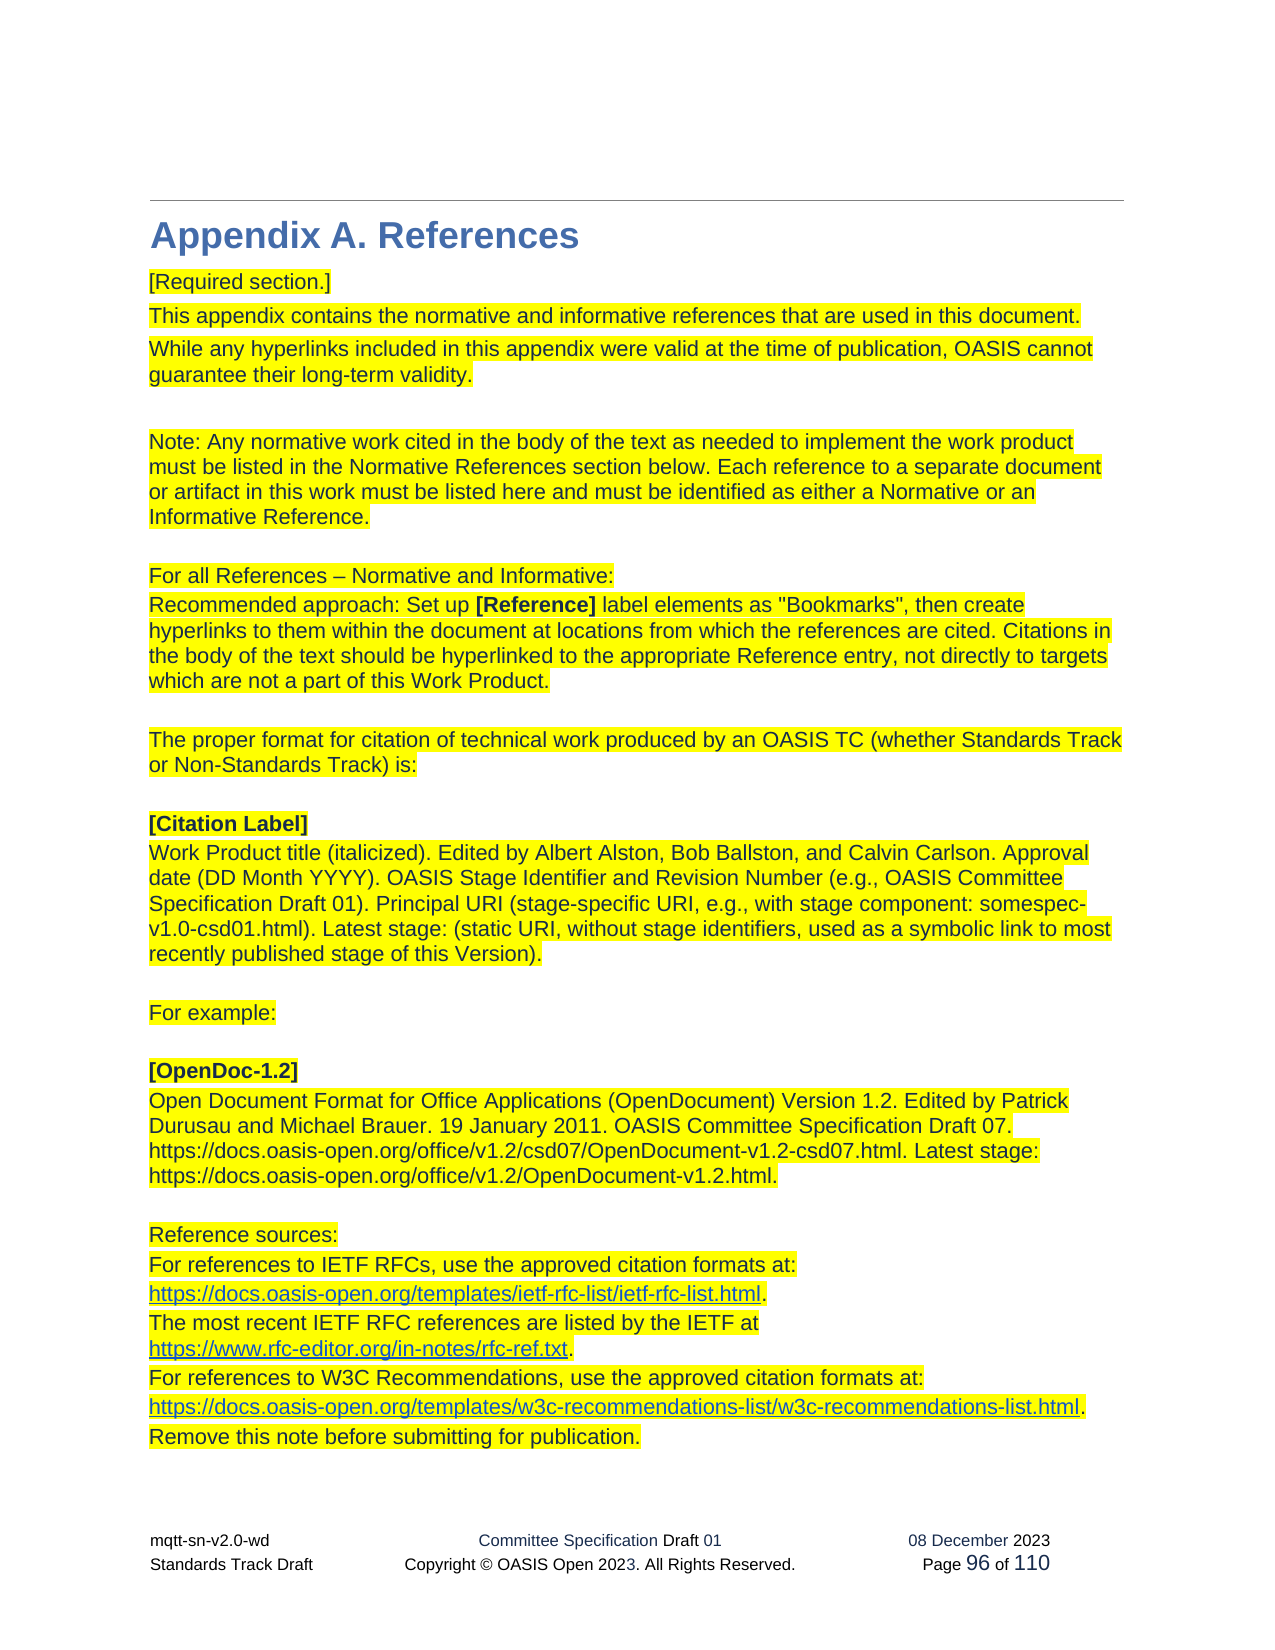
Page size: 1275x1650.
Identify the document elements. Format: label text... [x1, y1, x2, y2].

text [Citation Label] [148, 811, 1124, 836]
text While any hyperlinks included in this appendix were valid at the time of publication, OASIS cannot guarantee their long-term validity. [148, 336, 1124, 387]
text [OpenDoc-1.2] [148, 1058, 1124, 1083]
text The proper format for citation of technical work produced by an OASIS TC (whether Standards Track or Non-Standards Track) is: [148, 727, 1124, 777]
text Recommended approach: Set up [Reference] label elements as "Bookmarks", then create hyperlinks to them within the document at locations from which the references are cited. Citations in the body of the text should be hyperlinked to the appropriate Reference entry, not directly to targets which are not a part of this Work Product. [148, 592, 1124, 693]
text For all References – Normative and Informative: [148, 563, 1124, 588]
text Note: Any normative work cited in the body of the text as needed to implement the work product must be listed in the Normative References section below. Each reference to a separate document or artifact in this work must be listed here and must be identified as either a Normative or an Informative Reference. [148, 428, 1124, 529]
text For example: [148, 999, 1124, 1025]
text https://docs.oasis-open.org/templates/w3c-recommendations-list/w3c-recommendations-list.html. [148, 1394, 1124, 1419]
text Work Product title (italicized). Edited by Albert Alston, Bob Ballston, and Calvin Carlson. Approval date (DD Month YYYY). OASIS Stage Identifier and Revision Number (e.g., OASIS Committee Specification Draft 01). Principal URI (stage-specific URI, e.g., with stage component: somespec-v1.0-csd01.html). Latest stage: (static URI, without stage identifiers, used as a symbolic link to most recently published stage of this Version). [148, 840, 1124, 966]
text For references to W3C Recommendations, use the approved citation formats at: [148, 1365, 1124, 1390]
text https://docs.oasis-open.org/templates/ietf-rfc-list/ietf-rfc-list.html. [148, 1281, 1124, 1306]
text The most recent IETF RFC references are listed by the IETF at https://www.rfc-editor.org/in-notes/rfc-ref.txt. [148, 1310, 1124, 1361]
text This appendix contains the normative and informative references that are used in this document. [148, 303, 1124, 328]
text Reference sources: [148, 1222, 1124, 1247]
text [Required section.] [148, 269, 1124, 294]
text For references to IETF RFCs, use the approved citation formats at: [148, 1251, 1124, 1277]
text Open Document Format for Office Applications (OpenDocument) Version 1.2. Edited by Patrick Durusau and Michael Brauer. 19 January 2011. OASIS Committee Specification Draft 07. https://docs.oasis-open.org/office/v1.2/csd07/OpenDocument-v1.2-csd07.html. Latest stage: https://docs.oasis-open.org/office/v1.2/OpenDocument-v1.2.html. [148, 1088, 1124, 1188]
text Remove this note before submitting for publication. [148, 1423, 1124, 1449]
subtitle Appendix A. References [150, 201, 1124, 257]
